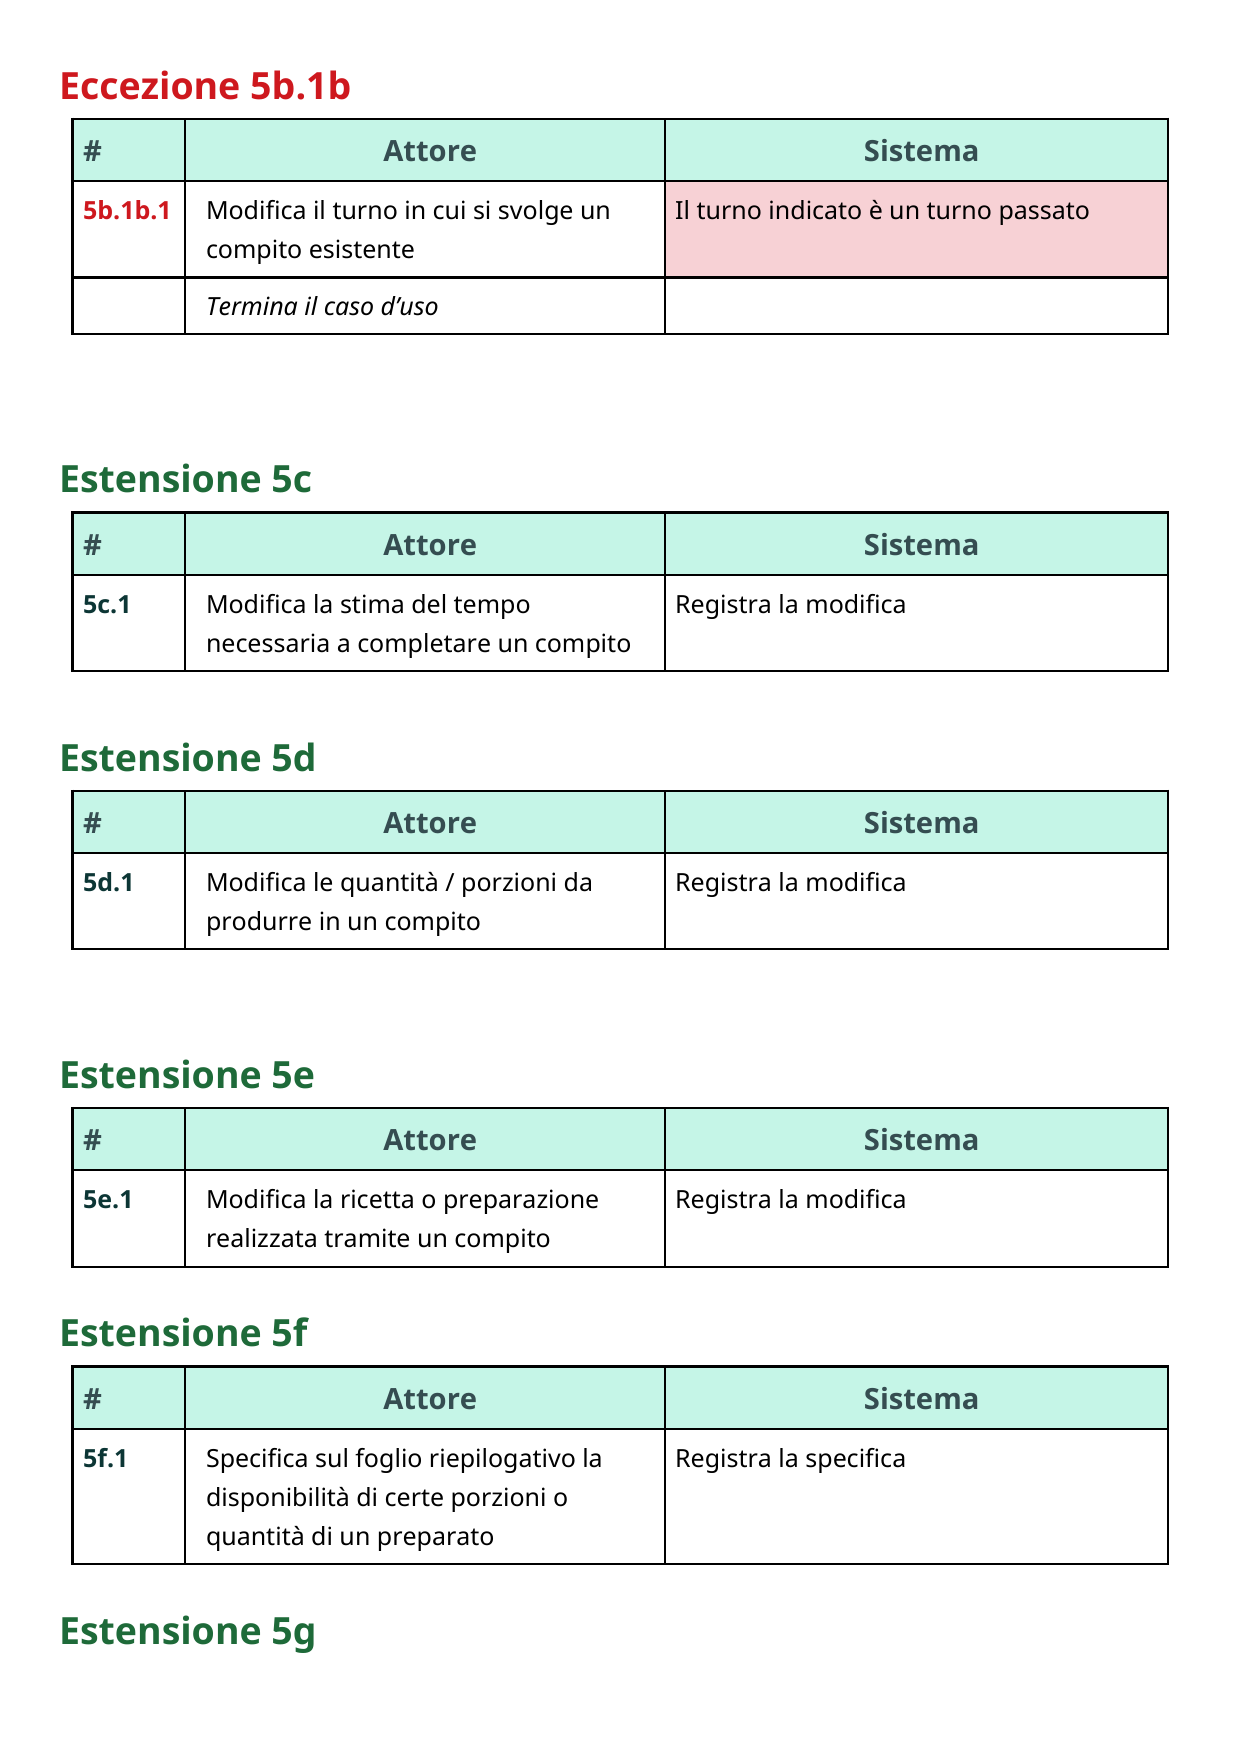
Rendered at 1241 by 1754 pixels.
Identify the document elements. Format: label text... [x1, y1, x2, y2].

table_cell [74, 279, 184, 333]
table_header Attore [186, 1109, 664, 1169]
table_header Sistema [666, 1109, 1167, 1169]
table_cell Registra la modifica [666, 1171, 1167, 1266]
table_cell 5b.1b.1 [74, 182, 184, 276]
table_header # [74, 1109, 184, 1169]
table_header # [74, 1368, 184, 1428]
table_cell Specifica sul foglio riepilogativo la disponibilità di certe porzioni o quantità di un preparato [186, 1430, 664, 1563]
text Estensione 5g [59, 1604, 1181, 1656]
table_cell 5e.1 [74, 1171, 184, 1266]
table_header Attore [186, 514, 664, 574]
text Estensione 5c [59, 453, 1181, 504]
table_header Sistema [666, 1368, 1167, 1428]
text Estensione 5e [59, 1048, 1181, 1099]
text Estensione 5d [59, 731, 1181, 782]
table_cell Modifica la ricetta o preparazione realizzata tramite un compito [186, 1171, 664, 1266]
table_cell Registra la modifica [666, 576, 1167, 670]
table_cell 5f.1 [74, 1430, 184, 1563]
table_cell 5c.1 [74, 576, 184, 670]
table_cell [666, 279, 1167, 333]
table_header Attore [186, 1368, 664, 1428]
table_cell 5d.1 [74, 854, 184, 948]
table_cell Modifica la stima del tempo necessaria a completare un compito [186, 576, 664, 670]
table_header Attore [186, 120, 664, 180]
table_header Sistema [666, 792, 1167, 852]
text Estensione 5f [59, 1307, 1181, 1358]
table_cell Modifica le quantità / porzioni da produrre in un compito [186, 854, 664, 948]
table_cell Registra la modifica [666, 854, 1167, 948]
table_cell Il turno indicato è un turno passato [666, 182, 1167, 276]
table_cell Modifica il turno in cui si svolge un compito esistente [186, 182, 664, 276]
table_cell Registra la specifica [666, 1430, 1167, 1563]
table_header Attore [186, 792, 664, 852]
table_cell Termina il caso d’uso [186, 279, 664, 333]
table_header # [74, 514, 184, 574]
text Eccezione 5b.1b [59, 59, 1181, 110]
table_header # [74, 792, 184, 852]
table_header Sistema [666, 514, 1167, 574]
table_header # [74, 120, 184, 180]
table_header Sistema [666, 120, 1167, 180]
